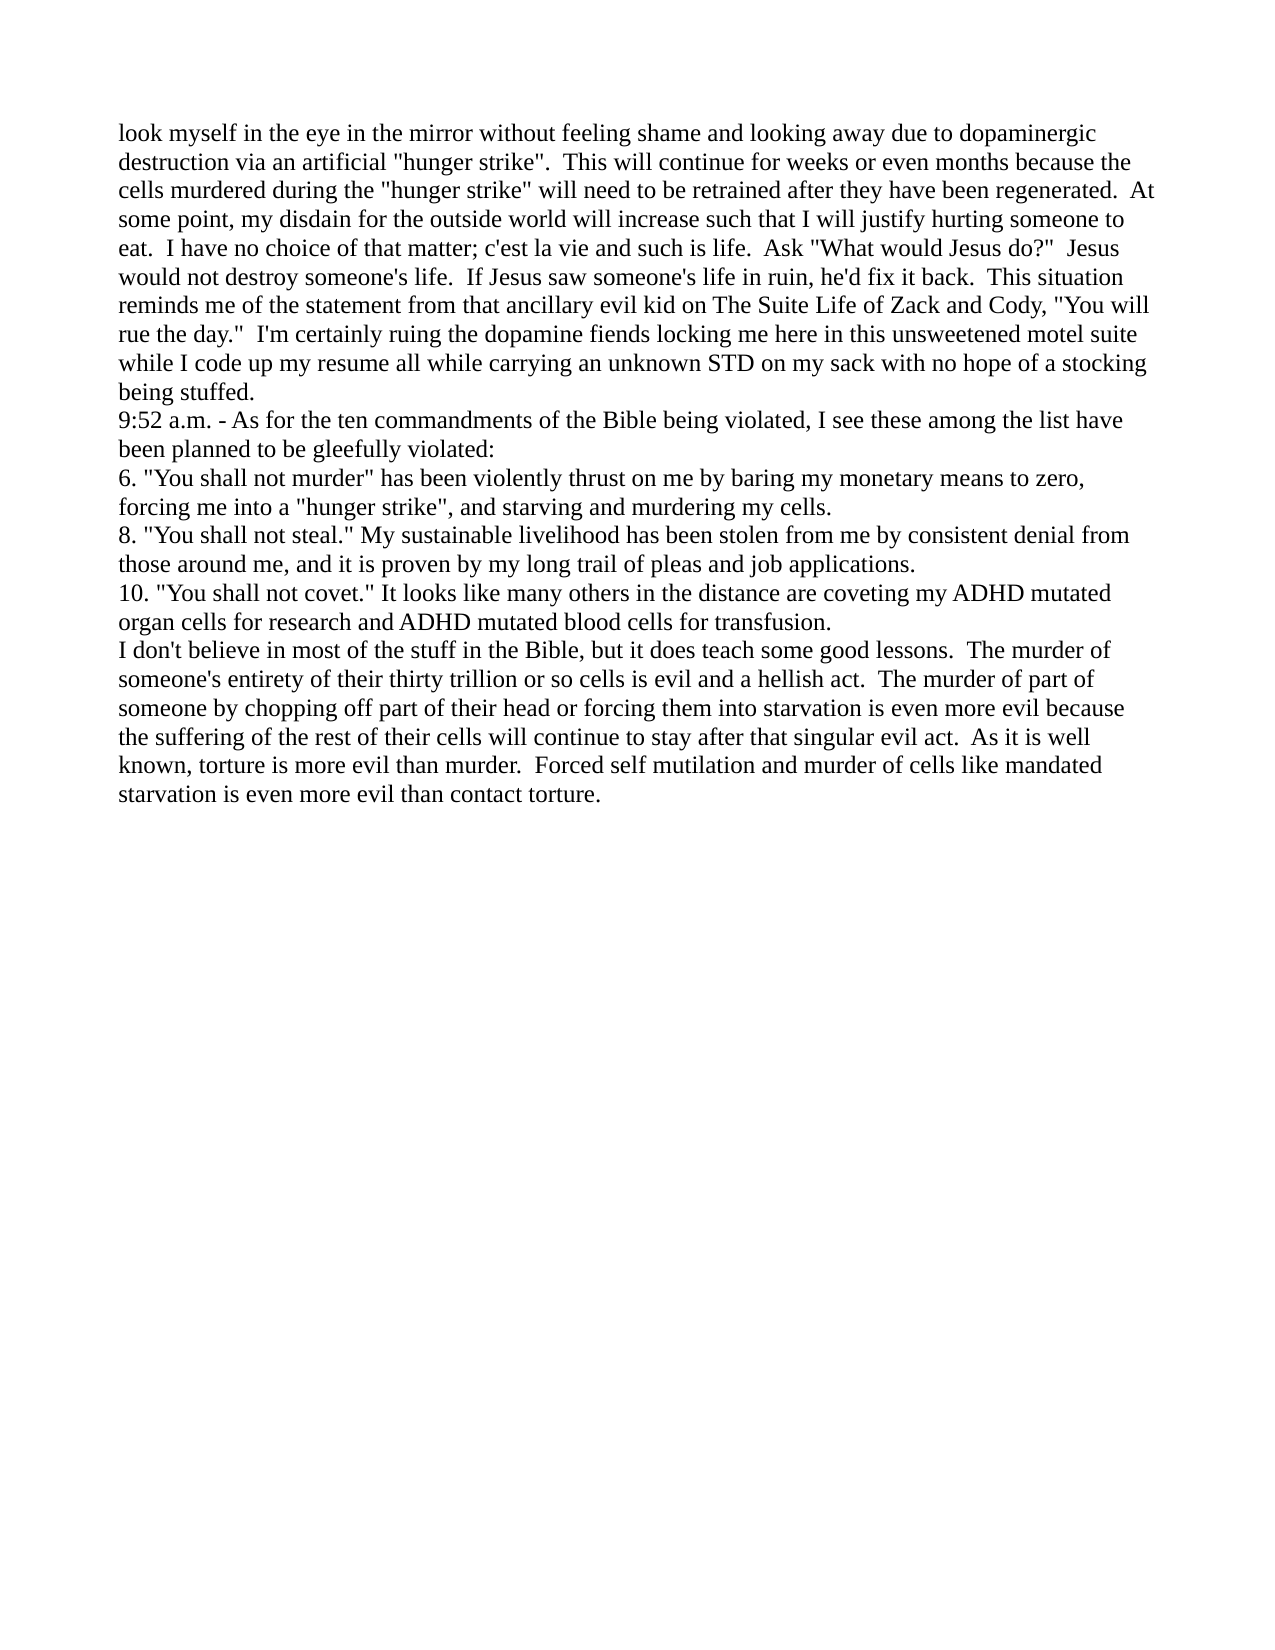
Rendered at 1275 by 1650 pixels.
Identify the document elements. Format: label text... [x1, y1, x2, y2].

text 6. "You shall not murder" has been violently thrust on me by baring my monetary means to zero, forcing me into a "hunger strike", and starving and murdering my cells. [118, 463, 1157, 521]
text 9:52 a.m. - As for the ten commandments of the Bible being violated, I see these among the list have been planned to be gleefully violated: [118, 406, 1157, 463]
text I don't believe in most of the stuff in the Bible, but it does teach some good lessons. The murder of someone's entirety of their thirty trillion or so cells is evil and a hellish act. The murder of part of someone by chopping off part of their head or forcing them into starvation is even more evil because the suffering of the rest of their cells will continue to stay after that singular evil act. As it is well known, torture is more evil than murder. Forced self mutilation and murder of cells like mandated starvation is even more evil than contact torture. [118, 636, 1157, 808]
text 10. "You shall not covet." It looks like many others in the distance are coveting my ADHD mutated organ cells for research and ADHD mutated blood cells for transfusion. [118, 578, 1157, 636]
text look myself in the eye in the mirror without feeling shame and looking away due to dopaminergic destruction via an artificial "hunger strike". This will continue for weeks or even months because the cells murdered during the "hunger strike" will need to be retrained after they have been regenerated. At some point, my disdain for the outside world will increase such that I will justify hurting someone to eat. I have no choice of that matter; c'est la vie and such is life. Ask "What would Jesus do?" Jesus would not destroy someone's life. If Jesus saw someone's life in ruin, he'd fix it back. This situation reminds me of the statement from that ancillary evil kid on The Suite Life of Zack and Cody, "You will rue the day." I'm certainly ruing the dopamine fiends locking me here in this unsweetened motel suite while I code up my resume all while carrying an unknown STD on my sack with no hope of a stocking being stuffed. [118, 118, 1157, 406]
text 8. "You shall not steal." My sustainable livelihood has been stolen from me by consistent denial from those around me, and it is proven by my long trail of pleas and job applications. [118, 521, 1157, 578]
